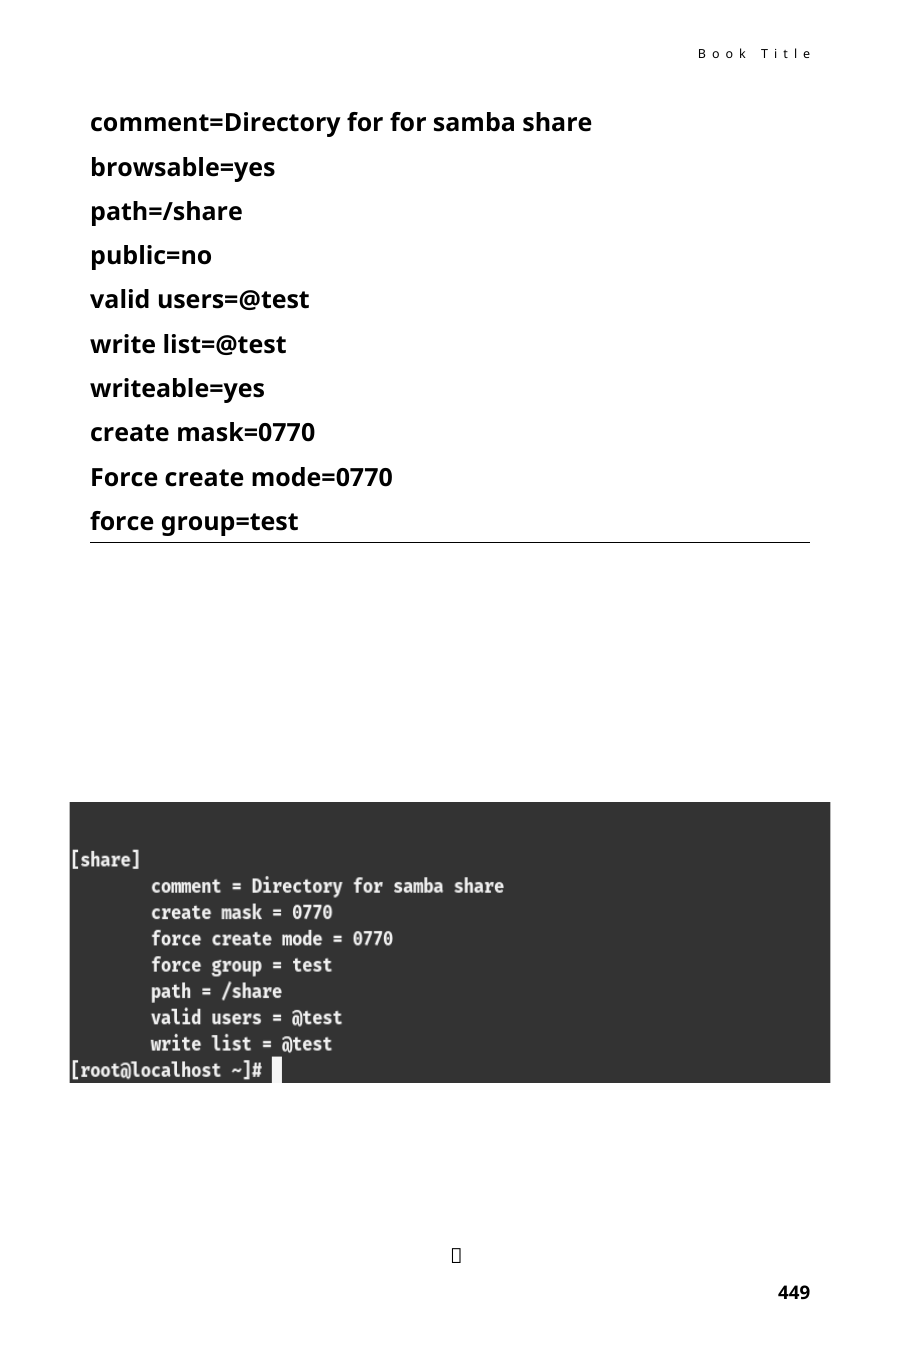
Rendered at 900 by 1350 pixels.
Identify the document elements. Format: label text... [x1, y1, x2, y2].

text Force create mode=0770 [90, 459, 810, 493]
text write list=@test [90, 326, 810, 360]
text comment=Directory for for samba share [90, 105, 810, 139]
text browsable=yes [90, 149, 810, 183]
text force group=test [90, 503, 810, 542]
text create mask=0770 [90, 415, 810, 449]
picture [69, 802, 831, 1083]
text public=no [90, 238, 810, 272]
text writeable=yes [90, 371, 810, 405]
text path=/share [90, 193, 810, 228]
text valid users=@test [90, 282, 810, 316]
